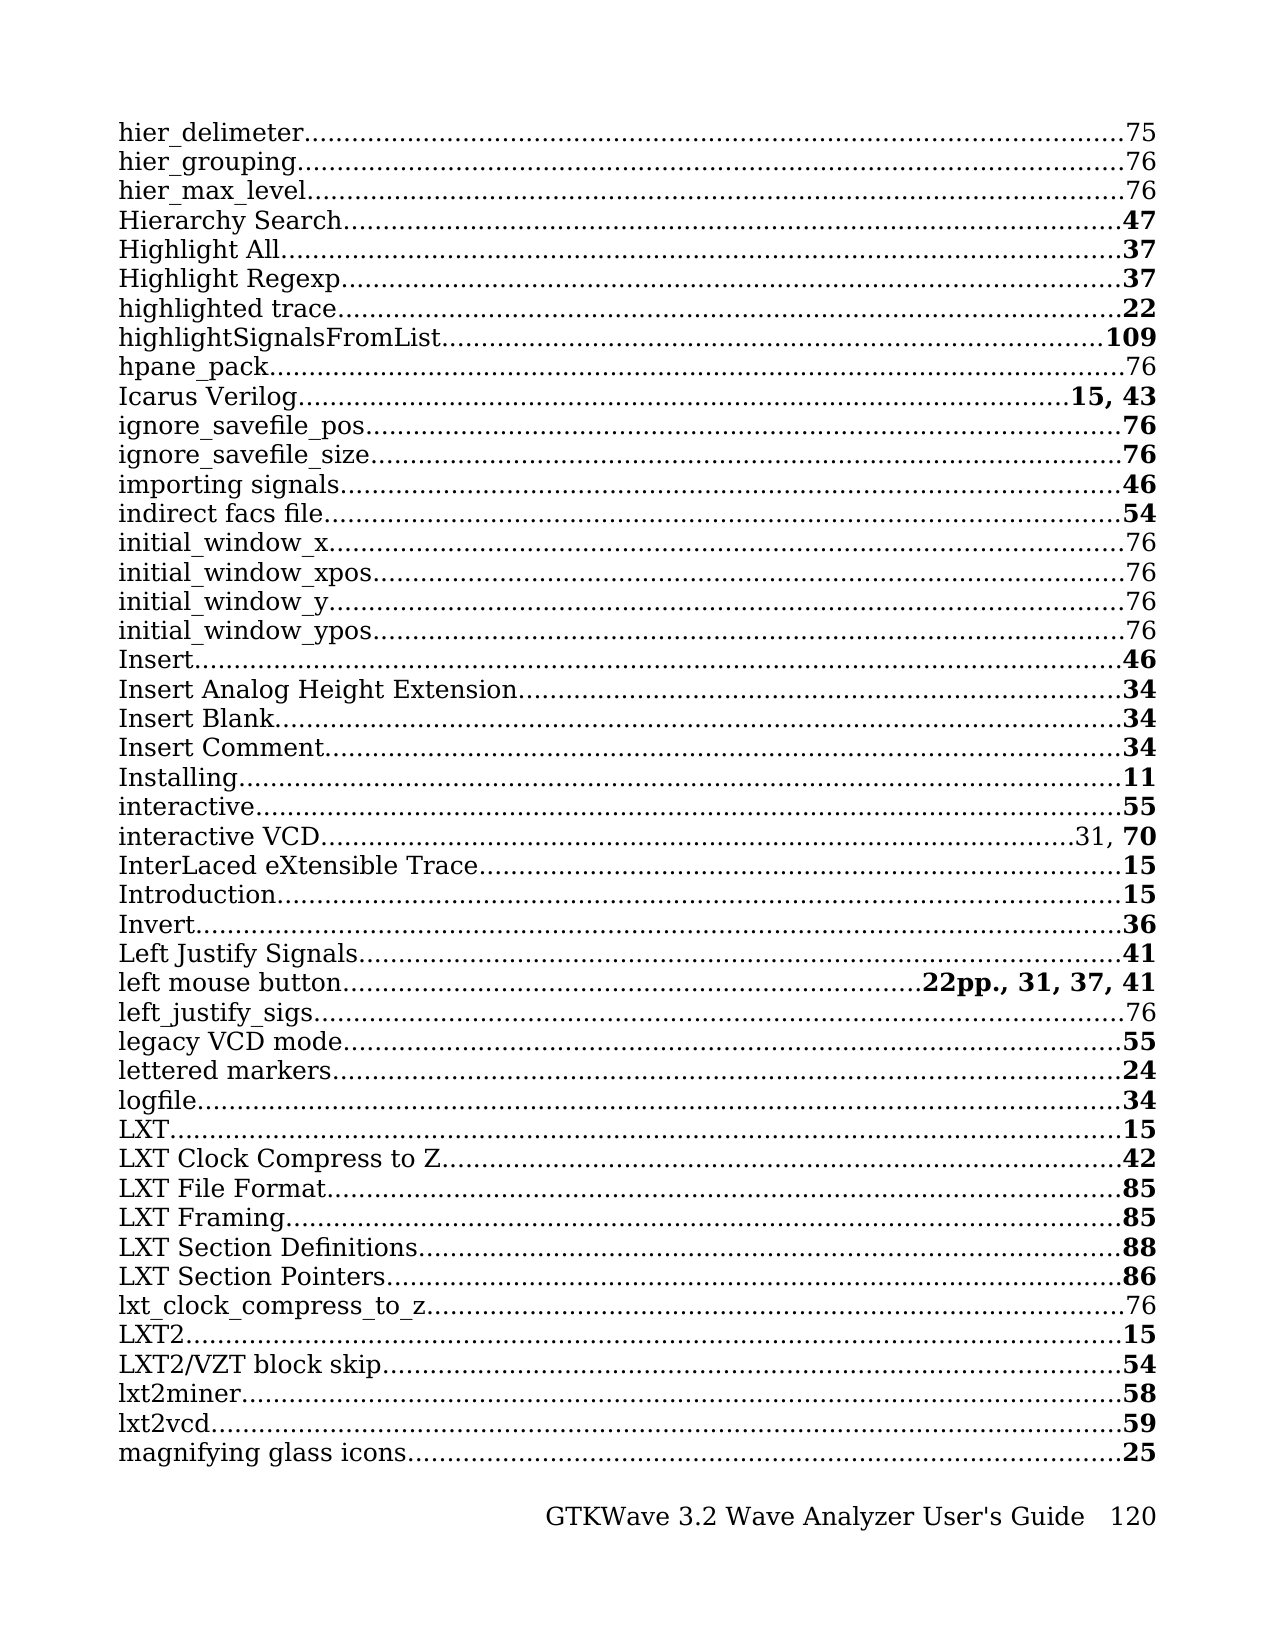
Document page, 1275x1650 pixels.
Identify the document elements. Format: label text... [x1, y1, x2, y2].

text lxt2vcd 59 [118, 1408, 1157, 1438]
text hier_grouping 76 [118, 147, 1157, 176]
text highlightSignalsFromList 109 [118, 323, 1157, 352]
text Introduction 15 [118, 880, 1157, 909]
text Insert Blank 34 [118, 704, 1157, 733]
text initial_window_ypos 76 [118, 616, 1157, 645]
text highlighted trace 22 [118, 294, 1157, 323]
text Highlight Regexp 37 [118, 264, 1157, 294]
text interactive 55 [118, 792, 1157, 821]
text LXT2 15 [118, 1320, 1157, 1350]
text LXT Section Pointers 86 [118, 1262, 1157, 1291]
text Invert 36 [118, 909, 1157, 939]
text Hierarchy Search 47 [118, 206, 1157, 235]
text legacy VCD mode 55 [118, 1027, 1157, 1056]
text initial_window_xpos 76 [118, 558, 1157, 587]
text lxt_clock_compress_to_z 76 [118, 1291, 1157, 1320]
text LXT Clock Compress to Z 42 [118, 1144, 1157, 1174]
text magnifying glass icons 25 [118, 1438, 1157, 1467]
text initial_window_x 76 [118, 528, 1157, 558]
text interactive VCD 31, 70 [118, 821, 1157, 851]
text lettered markers 24 [118, 1056, 1157, 1086]
text Icarus Verilog 15, 43 [118, 382, 1157, 411]
text left_justify_sigs 76 [118, 998, 1157, 1027]
text LXT Framing 85 [118, 1203, 1157, 1232]
text hpane_pack 76 [118, 352, 1157, 382]
text Insert Comment 34 [118, 733, 1157, 763]
text importing signals 46 [118, 470, 1157, 499]
text indirect facs file 54 [118, 499, 1157, 528]
text initial_window_y 76 [118, 587, 1157, 616]
text ignore_savefile_pos 76 [118, 411, 1157, 440]
text hier_max_level 76 [118, 176, 1157, 206]
text Insert Analog Height Extension 34 [118, 674, 1157, 704]
text Highlight All 37 [118, 235, 1157, 264]
text Insert 46 [118, 645, 1157, 674]
text LXT Section Definitions 88 [118, 1232, 1157, 1262]
text Installing 11 [118, 763, 1157, 792]
text Left Justify Signals 41 [118, 939, 1157, 968]
text left mouse button 22pp., 31, 37, 41 [118, 968, 1157, 998]
text LXT 15 [118, 1115, 1157, 1144]
text ignore_savefile_size 76 [118, 440, 1157, 470]
text InterLaced eXtensible Trace 15 [118, 851, 1157, 880]
text logfile 34 [118, 1086, 1157, 1115]
text hier_delimeter 75 [118, 118, 1157, 147]
text lxt2miner 58 [118, 1379, 1157, 1408]
text LXT2/VZT block skip 54 [118, 1350, 1157, 1379]
text LXT File Format 85 [118, 1174, 1157, 1203]
